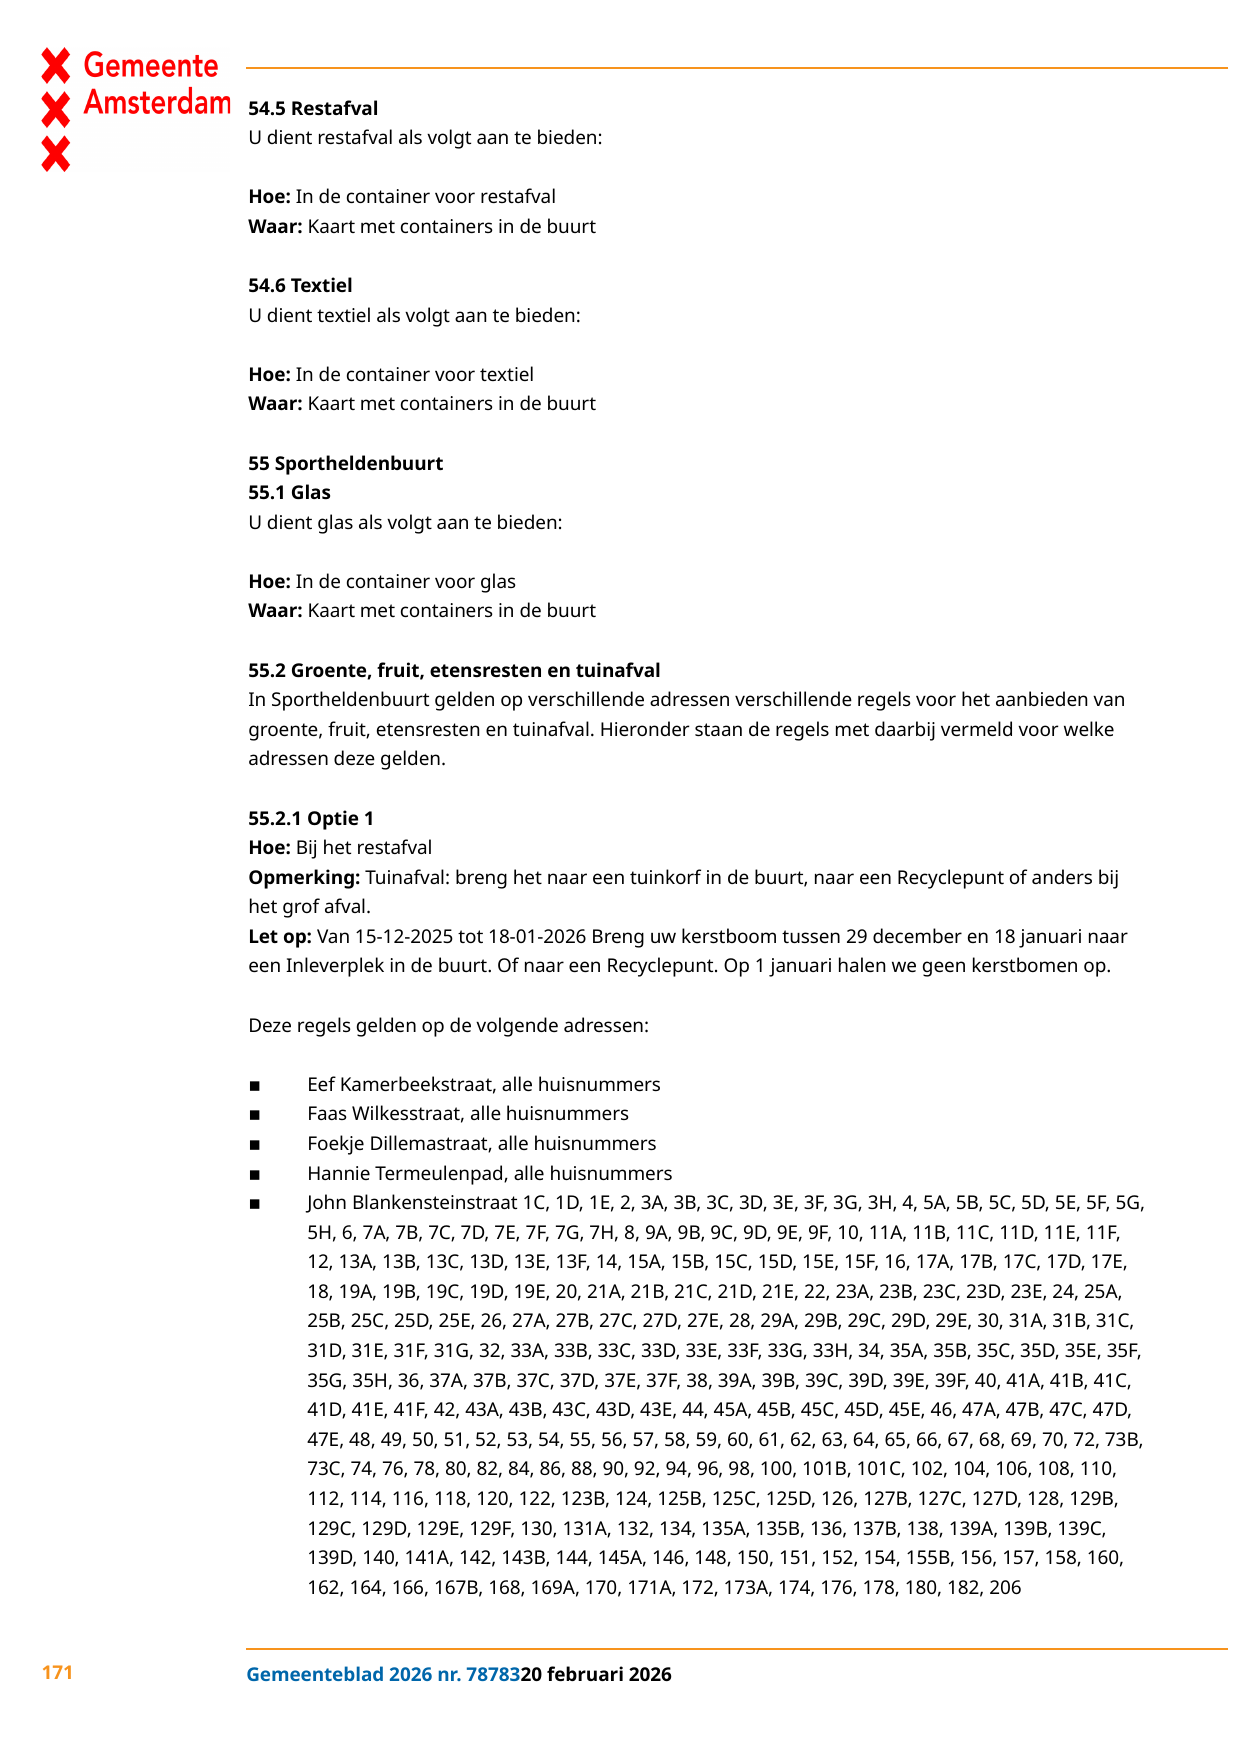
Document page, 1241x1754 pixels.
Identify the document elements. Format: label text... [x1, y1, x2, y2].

text 55.1 Glas [248, 479, 1152, 505]
text 54.5 Restafval [248, 95, 1152, 121]
text Hoe: In de container voor textiel [248, 361, 1152, 387]
text 55 Sportheldenbuurt [248, 450, 1152, 476]
text U dient textiel als volgt aan te bieden: [248, 302, 1152, 328]
text 54.6 Textiel [248, 272, 1152, 298]
list Hannie Termeulenpad, alle huisnummers [248, 1160, 1152, 1186]
list Faas Wilkesstraat, alle huisnummers [248, 1101, 1152, 1126]
text Opmerking: Tuinafval: breng het naar een tuinkorf in de buurt, naar een Recyclepunt of anders bij het grof afval. [248, 864, 1152, 919]
list John Blankensteinstraat 1C, 1D, 1E, 2, 3A, 3B, 3C, 3D, 3E, 3F, 3G, 3H, 4, 5A, 5B, 5C, 5D, 5E, 5F, 5G, 5H, 6, 7A, 7B, 7C, 7D, 7E, 7F, 7G, 7H, 8, 9A, 9B, 9C, 9D, 9E, 9F, 10, 11A, 11B, 11C, 11D, 11E, 11F, 12, 13A, 13B, 13C, 13D, 13E, 13F, 14, 15A, 15B, 15C, 15D, 15E, 15F, 16, 17A, 17B, 17C, 17D, 17E, 18, 19A, 19B, 19C, 19D, 19E, 20, 21A, 21B, 21C, 21D, 21E, 22, 23A, 23B, 23C, 23D, 23E, 24, 25A, 25B, 25C, 25D, 25E, 26, 27A, 27B, 27C, 27D, 27E, 28, 29A, 29B, 29C, 29D, 29E, 30, 31A, 31B, 31C, 31D, 31E, 31F, 31G, 32, 33A, 33B, 33C, 33D, 33E, 33F, 33G, 33H, 34, 35A, 35B, 35C, 35D, 35E, 35F, 35G, 35H, 36, 37A, 37B, 37C, 37D, 37E, 37F, 38, 39A, 39B, 39C, 39D, 39E, 39F, 40, 41A, 41B, 41C, 41D, 41E, 41F, 42, 43A, 43B, 43C, 43D, 43E, 44, 45A, 45B, 45C, 45D, 45E, 46, 47A, 47B, 47C, 47D, 47E, 48, 49, 50, 51, 52, 53, 54, 55, 56, 57, 58, 59, 60, 61, 62, 63, 64, 65, 66, 67, 68, 69, 70, 72, 73B, 73C, 74, 76, 78, 80, 82, 84, 86, 88, 90, 92, 94, 96, 98, 100, 101B, 101C, 102, 104, 106, 108, 110, 112, 114, 116, 118, 120, 122, 123B, 124, 125B, 125C, 125D, 126, 127B, 127C, 127D, 128, 129B, 129C, 129D, 129E, 129F, 130, 131A, 132, 134, 135A, 135B, 136, 137B, 138, 139A, 139B, 139C, 139D, 140, 141A, 142, 143B, 144, 145A, 146, 148, 150, 151, 152, 154, 155B, 156, 157, 158, 160, 162, 164, 166, 167B, 168, 169A, 170, 171A, 172, 173A, 174, 176, 178, 180, 182, 206 [248, 1189, 1152, 1600]
text Waar: Kaart met containers in de buurt [248, 598, 1152, 623]
text Hoe: Bij het restafval [248, 834, 1152, 860]
text Waar: Kaart met containers in de buurt [248, 391, 1152, 416]
picture [41, 47, 231, 172]
text 55.2.1 Optie 1 [248, 805, 1152, 831]
text U dient restafval als volgt aan te bieden: [248, 124, 1152, 150]
text 55.2 Groente, fruit, etensresten en tuinafval [248, 657, 1152, 683]
text Waar: Kaart met containers in de buurt [248, 213, 1152, 239]
text Let op: Van 15-12-2025 tot 18-01-2026 Breng uw kerstboom tussen 29 december en 18 januari naar een Inleverplek in de buurt. Of naar een Recyclepunt. Op 1 januari halen we geen kerstbomen op. [248, 923, 1152, 978]
text Hoe: In de container voor restafval [248, 183, 1152, 209]
text Hoe: In de container voor glas [248, 568, 1152, 594]
text Deze regels gelden op de volgende adressen: [248, 1012, 1152, 1038]
list Eef Kamerbeekstraat, alle huisnummers [248, 1071, 1152, 1097]
text In Sportheldenbuurt gelden op verschillende adressen verschillende regels voor het aanbieden van groente, fruit, etensresten en tuinafval. Hieronder staan de regels met daarbij vermeld voor welke adressen deze gelden. [248, 686, 1152, 771]
list Foekje Dillemastraat, alle huisnummers [248, 1130, 1152, 1156]
text U dient glas als volgt aan te bieden: [248, 509, 1152, 535]
